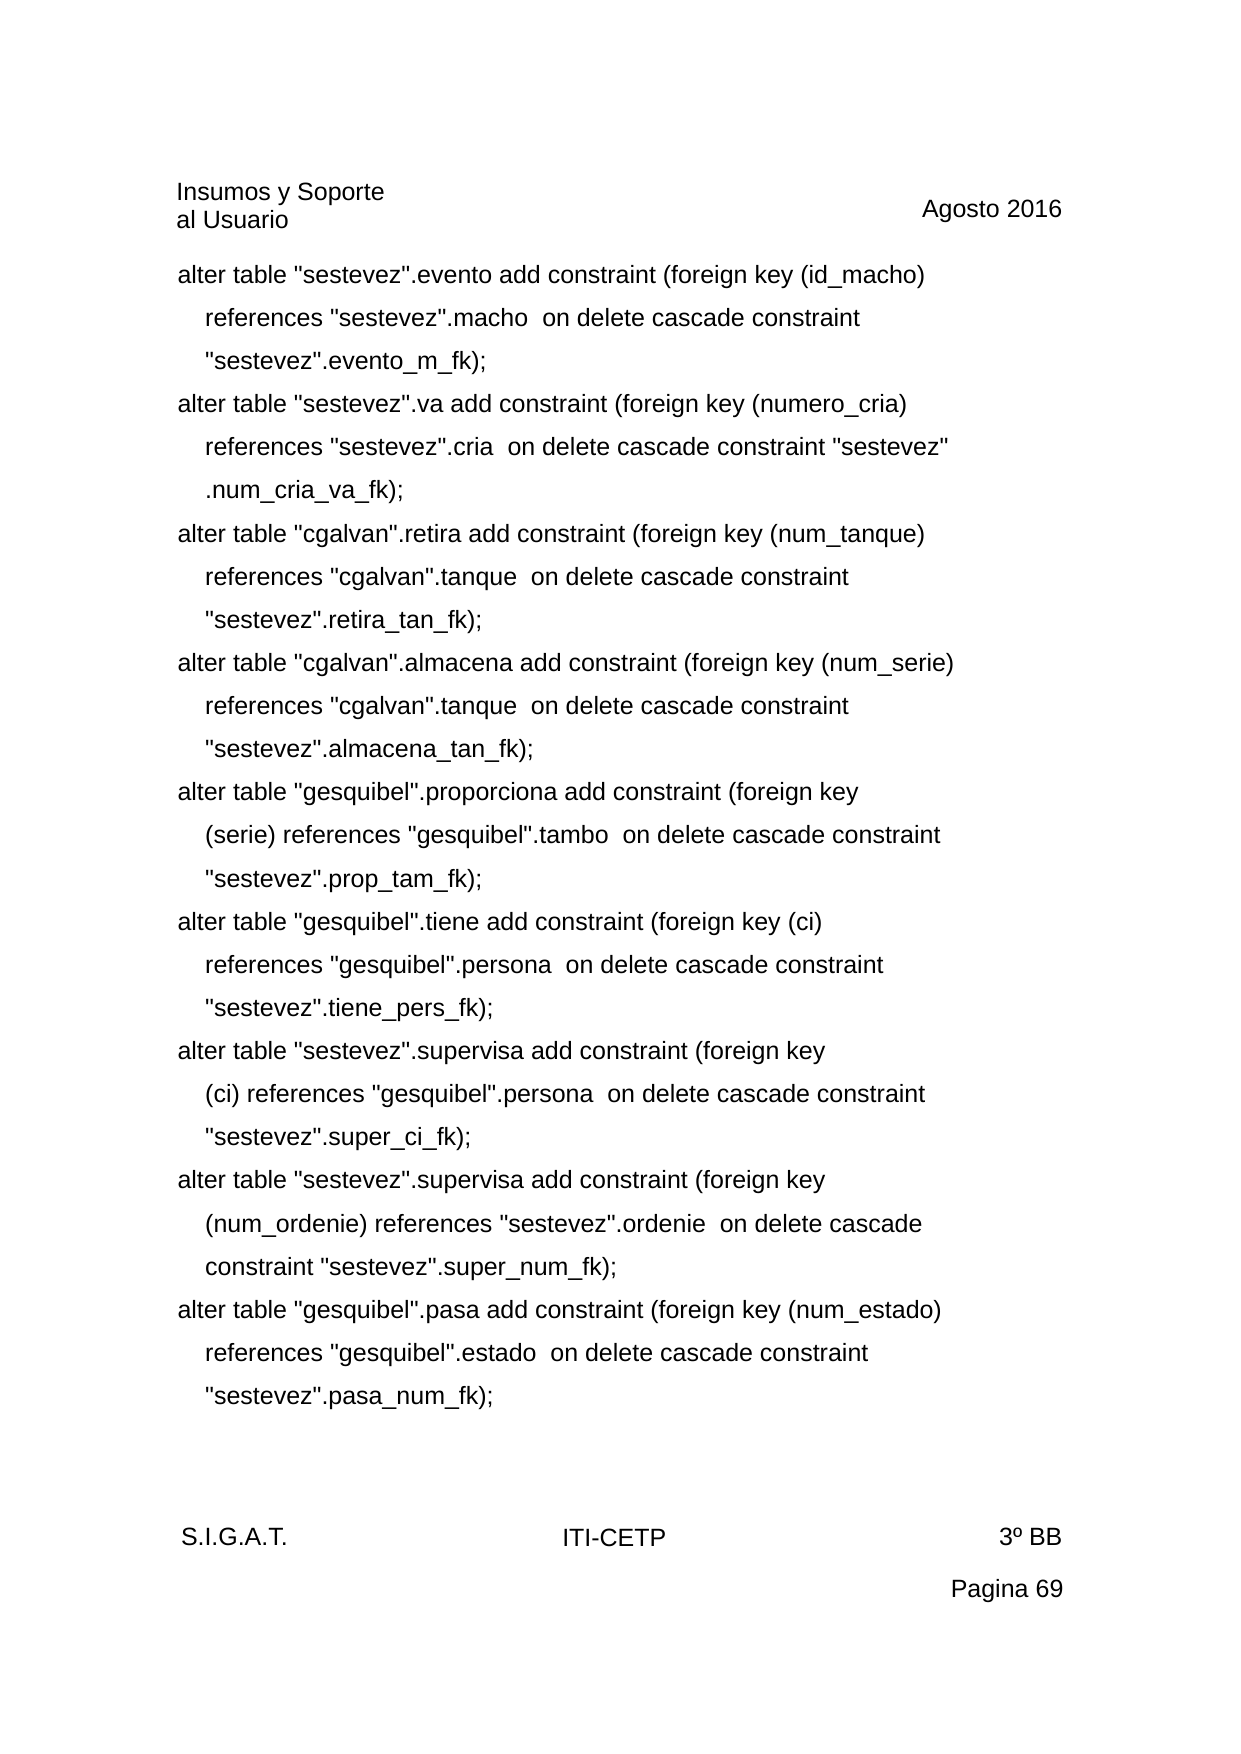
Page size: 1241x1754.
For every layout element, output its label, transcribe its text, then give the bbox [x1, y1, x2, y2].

text alter table "sestevez".evento add constraint (foreign key (id_macho) references "sestevez".macho on delete cascade constraint "sestevez".evento_m_fk); alter table "sestevez".va add constraint (foreign key (numero_cria) references "sestevez".cria on delete cascade constraint "sestevez" .num_cria_va_fk); alter table "cgalvan".retira add constraint (foreign key (num_tanque) references "cgalvan".tanque on delete cascade constraint "sestevez".retira_tan_fk); alter table "cgalvan".almacena add constraint (foreign key (num_serie) references "cgalvan".tanque on delete cascade constraint "sestevez".almacena_tan_fk); alter table "gesquibel".proporciona add constraint (foreign key (serie) references "gesquibel".tambo on delete cascade constraint "sestevez".prop_tam_fk); alter table "gesquibel".tiene add constraint (foreign key (ci) references "gesquibel".persona on delete cascade constraint "sestevez".tiene_pers_fk); alter table "sestevez".supervisa add constraint (foreign key (ci) references "gesquibel".persona on delete cascade constraint "sestevez".super_ci_fk); alter table "sestevez".supervisa add constraint (foreign key (num_ordenie) references "sestevez".ordenie on delete cascade constraint "sestevez".super_num_fk); alter table "gesquibel".pasa add constraint (foreign key (num_estado) references "gesquibel".estado on delete cascade constraint "sestevez".pasa_num_fk); [177, 260, 1063, 1410]
